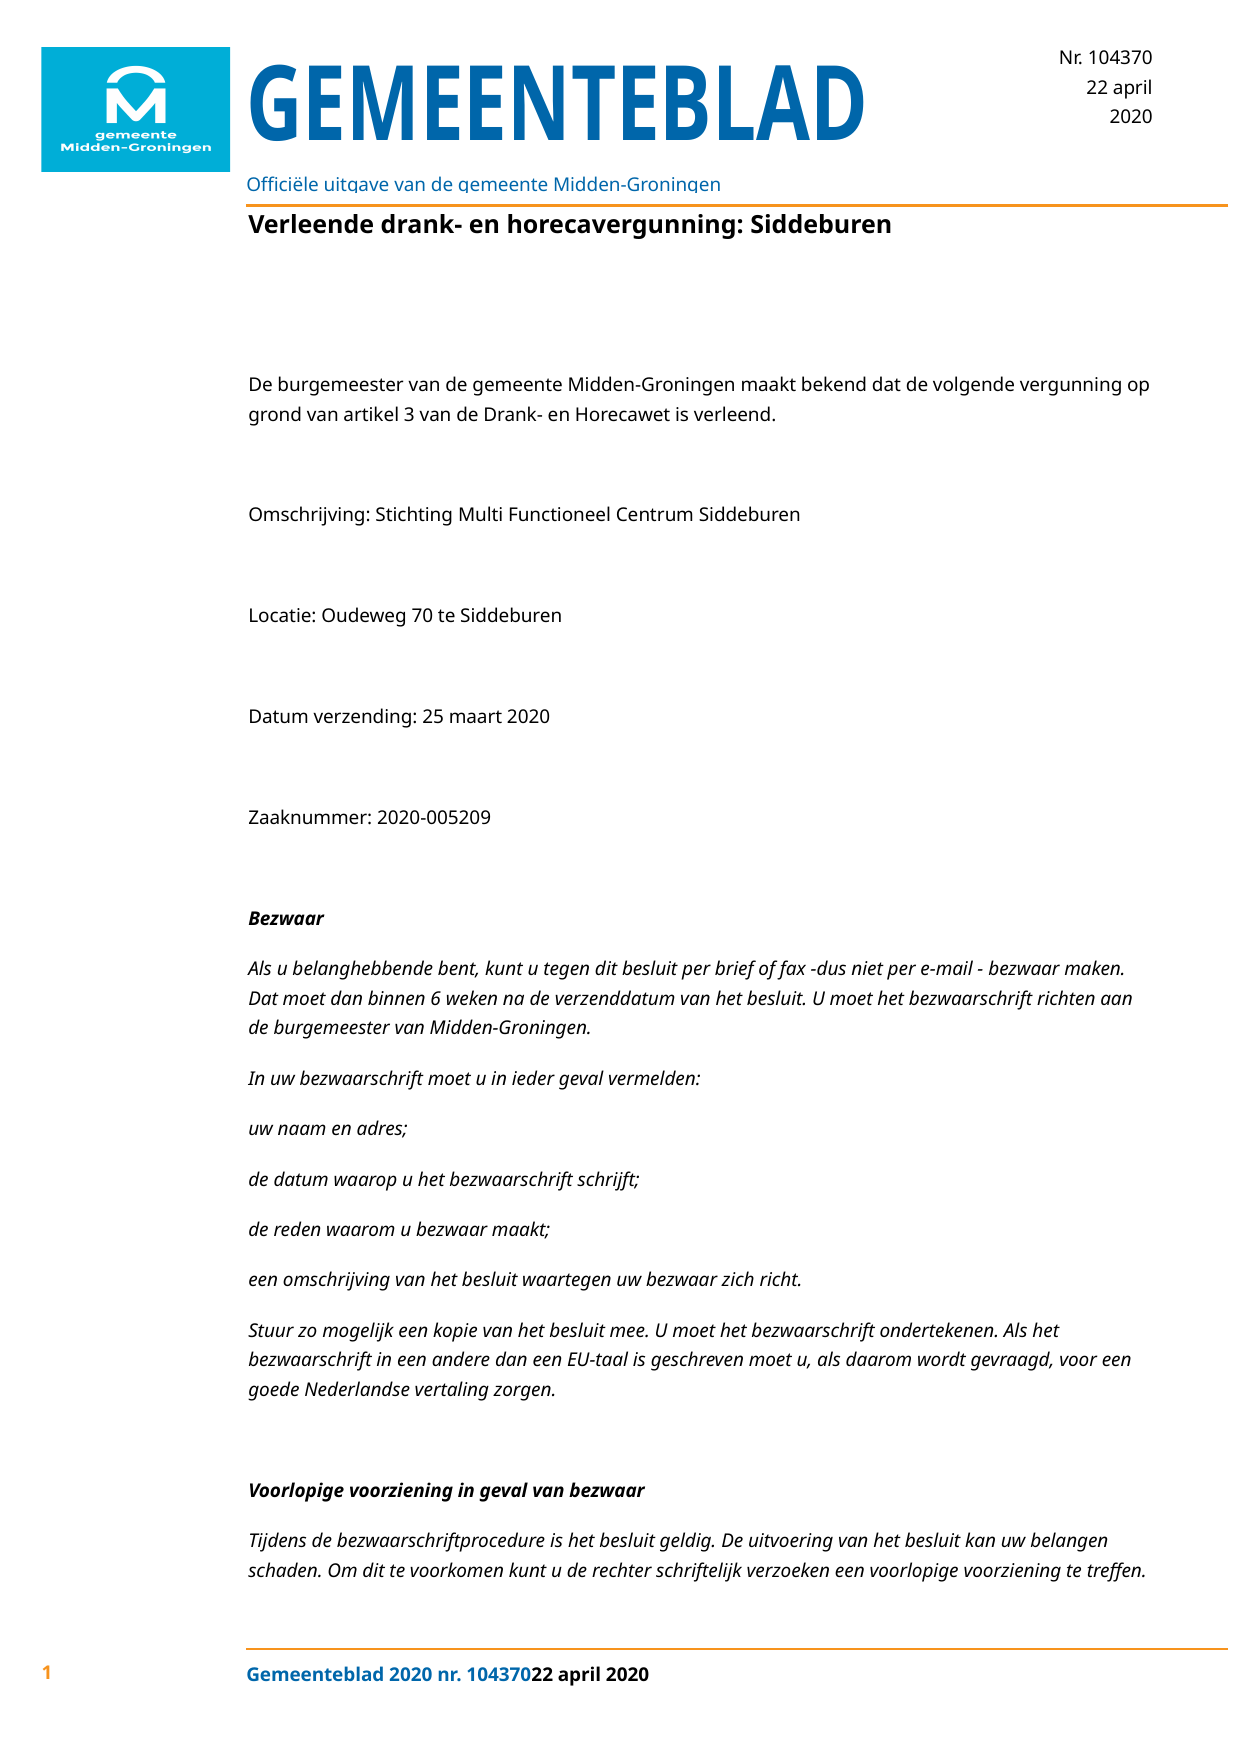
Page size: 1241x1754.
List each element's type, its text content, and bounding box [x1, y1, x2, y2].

text Als u belanghebbende bent, kunt u tegen dit besluit per brief of fax -dus niet per e-mail - bezwaar maken. Dat moet dan binnen 6 weken na de verzenddatum van het besluit. U moet het bezwaarschrift richten aan de burgemeester van Midden-Groningen. [248, 955, 1152, 1040]
text Bezwaar [248, 905, 1152, 931]
text Omschrijving: Stichting Multi Functioneel Centrum Siddeburen [248, 502, 1152, 527]
text Stuur zo mogelijk een kopie van het besluit mee. U moet het bezwaarschrift ondertekenen. Als het bezwaarschrift in een andere dan een EU-taal is geschreven moet u, als daarom wordt gevraagd, voor een goede Nederlandse vertaling zorgen. [248, 1317, 1152, 1402]
text Datum verzending: 25 maart 2020 [248, 703, 1152, 729]
text Zaaknummer: 2020-005209 [248, 804, 1152, 830]
picture [107, 89, 165, 122]
text Voorlopige voorziening in geval van bezwaar [248, 1477, 1152, 1503]
picture [108, 66, 164, 82]
text In uw bezwaarschrift moet u in ieder geval vermelden: [248, 1065, 1152, 1091]
text de reden waarom u bezwaar maakt; [248, 1216, 1152, 1242]
text Verleende drank- en horecavergunning: Siddeburen [248, 207, 1152, 241]
text een omschrijving van het besluit waartegen uw bezwaar zich richt. [248, 1267, 1152, 1292]
picture [184, 146, 190, 153]
text Locatie: Oudeweg 70 te Siddeburen [248, 602, 1152, 628]
text Tijdens de bezwaarschriftprocedure is het besluit geldig. De uitvoering van het besluit kan uw belangen schaden. Om dit te voorkomen kunt u de rechter schriftelijk verzoeken een voorlopige voorziening te treffen. [248, 1527, 1152, 1583]
text De burgemeester van de gemeente Midden-Groningen maakt bekend dat de volgende vergunning op grond van artikel 3 van de Drank- en Horecawet is verleend. [248, 371, 1152, 426]
text de datum waarop u het bezwaarschrift schrijft; [248, 1166, 1152, 1191]
text uw naam en adres; [248, 1115, 1152, 1141]
